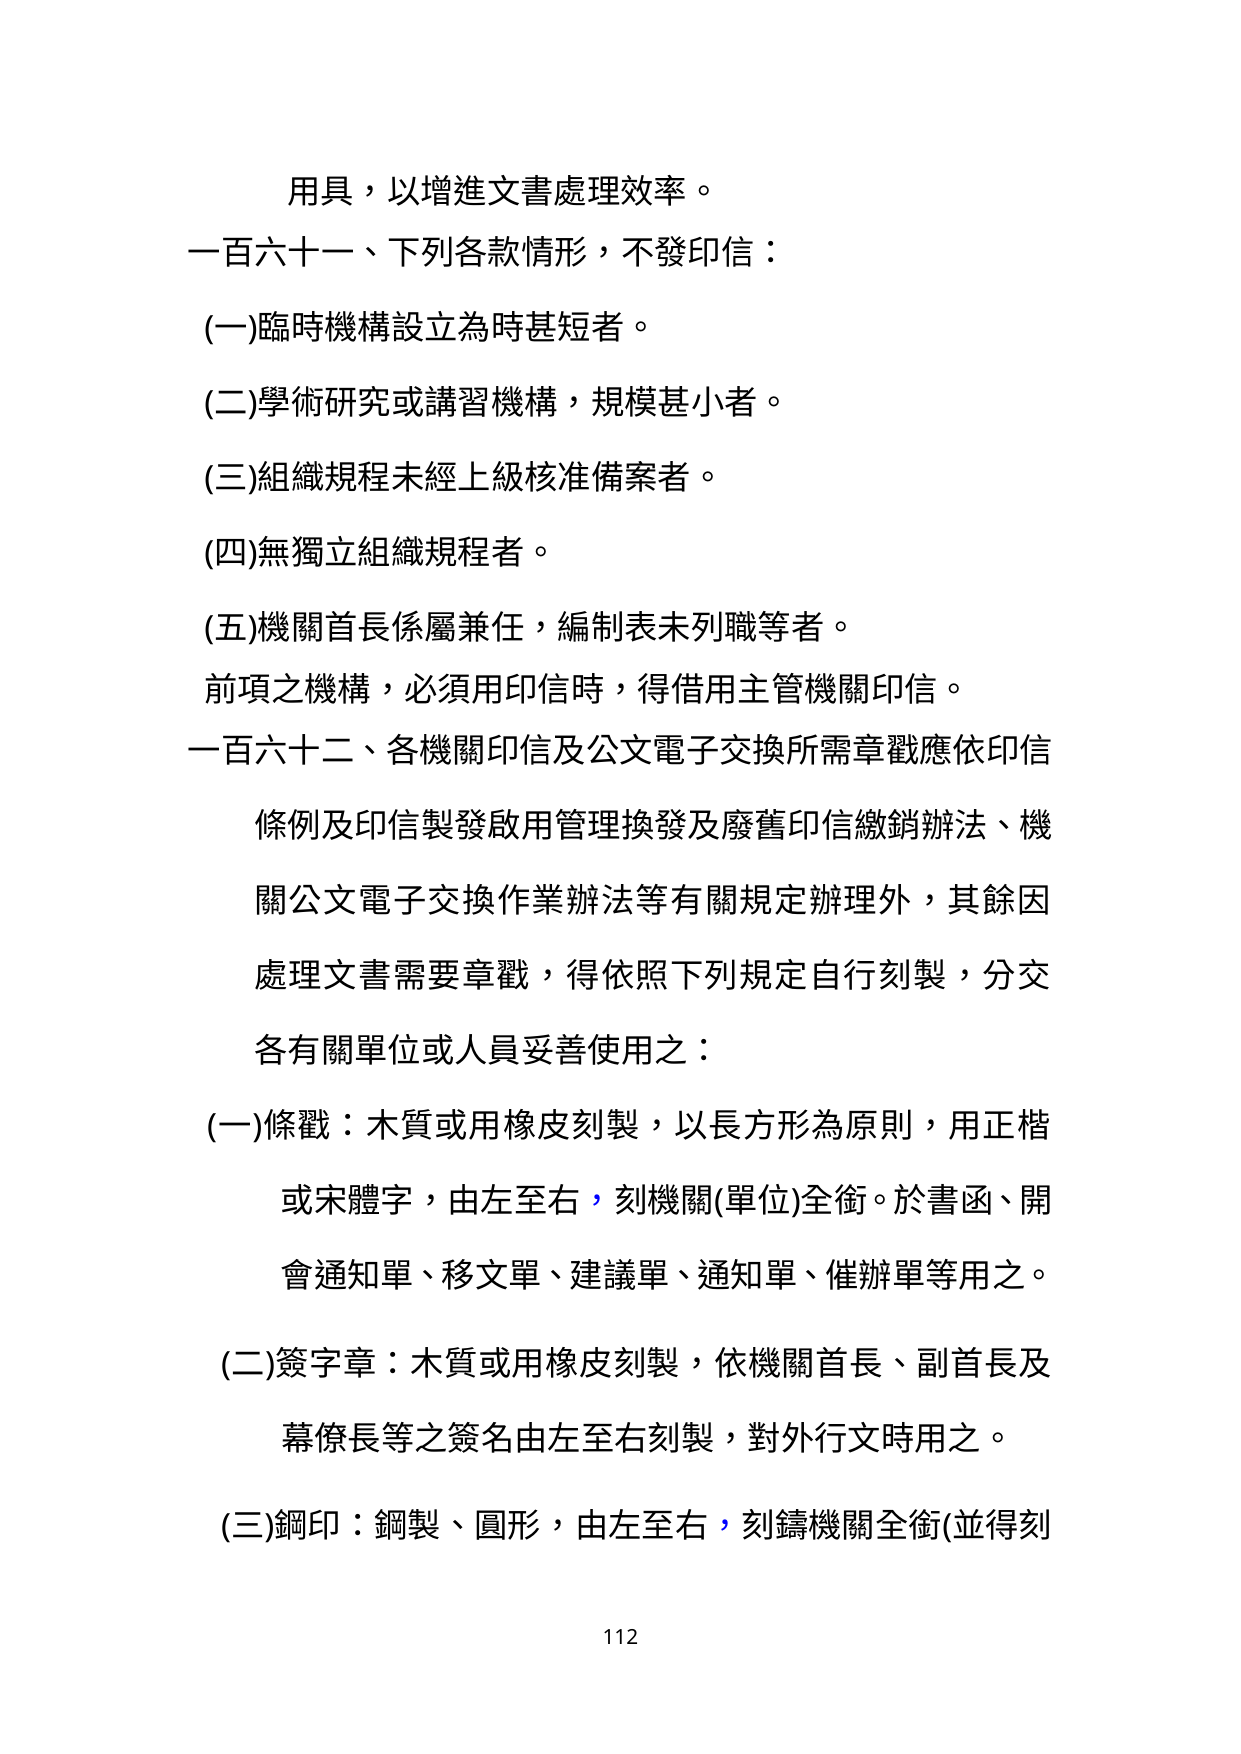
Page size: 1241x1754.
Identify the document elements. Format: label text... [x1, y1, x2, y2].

text 一百六十一、下列各款情形，不發印信： [187, 213, 1053, 288]
text (三)組織規程未經上級核准備案者。 [204, 438, 1053, 513]
text (三)鋼印：鋼製、圓形，由左至右，刻鑄機關全銜(並得刻 [221, 1486, 1053, 1561]
text (四)無獨立組織規程者。 [204, 513, 1053, 588]
text (二)簽字章：木質或用橡皮刻製，依機關首長、副首長及幕僚長等之簽名由左至右刻製，對外行文時用之。 [221, 1323, 1053, 1473]
text 一百六十二、各機關印信及公文電子交換所需章戳應依印信條例及印信製發啟用管理換發及廢舊印信繳銷辦法、機關公文電子交換作業辦法等有關規定辦理外，其餘因處理文書需要章戳，得依照下列規定自行刻製，分交各有關單位或人員妥善使用之： [187, 711, 1053, 1086]
text (一)臨時機構設立為時甚短者。 [204, 288, 1053, 363]
text 用具，以增進文書處理效率。 [187, 164, 1053, 213]
text (五)機關首長係屬兼任，編制表未列職等者。 [204, 588, 1053, 663]
text 前項之機構，必須用印信時，得借用主管機關印信。 [204, 663, 1053, 711]
text (一)條戳：木質或用橡皮刻製，以長方形為原則，用正楷或宋體字，由左至右，刻機關(單位)全銜。於書函、開會通知單、移文單、建議單、通知單、催辦單等用之。 [197, 1086, 1053, 1311]
text (二)學術研究或講習機構，規模甚小者。 [204, 363, 1053, 438]
